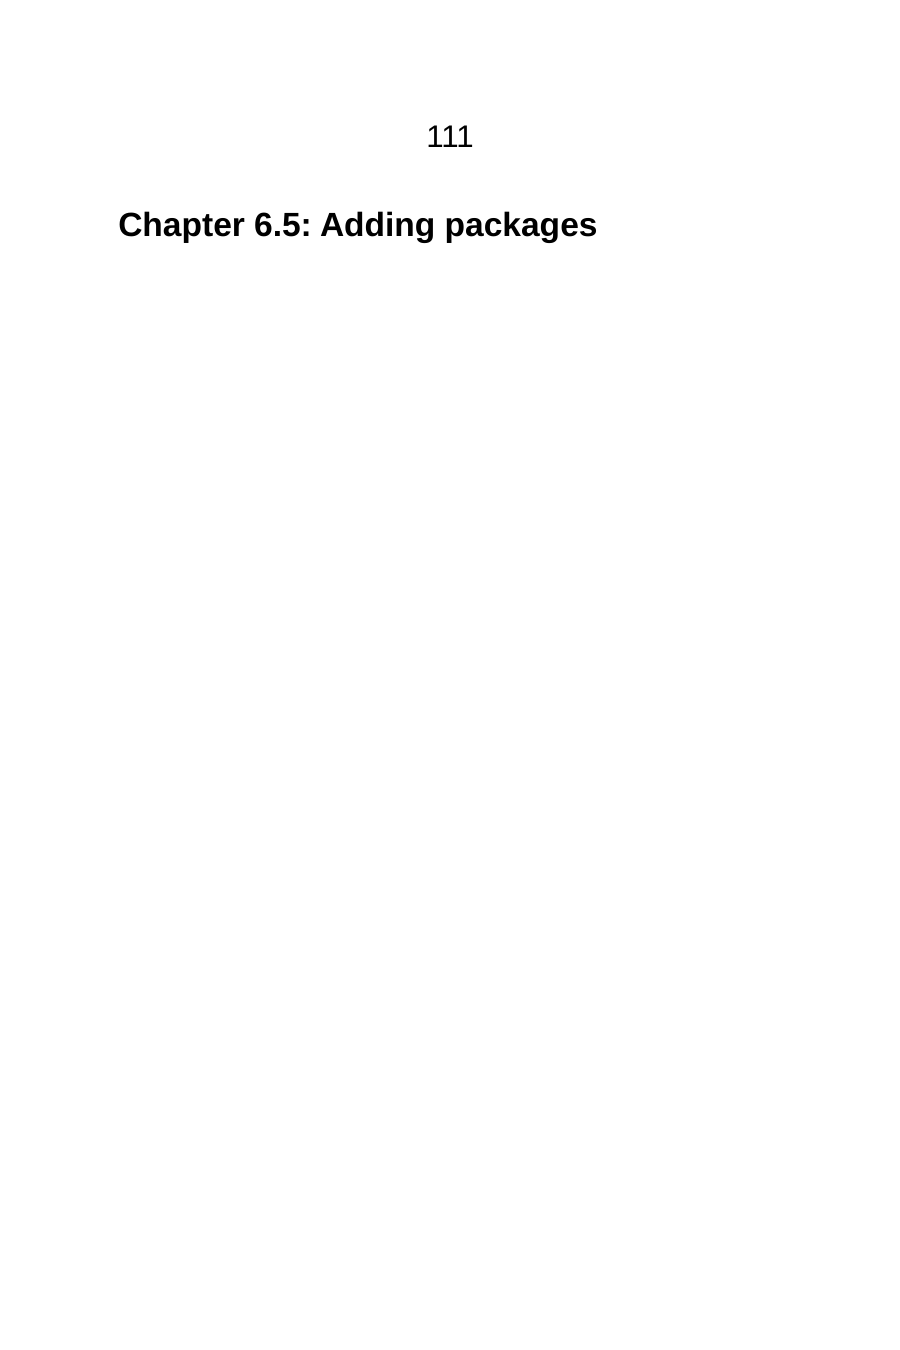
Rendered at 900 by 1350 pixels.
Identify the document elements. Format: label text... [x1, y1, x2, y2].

subtitle Chapter 6.5: Adding packages [118, 204, 782, 243]
